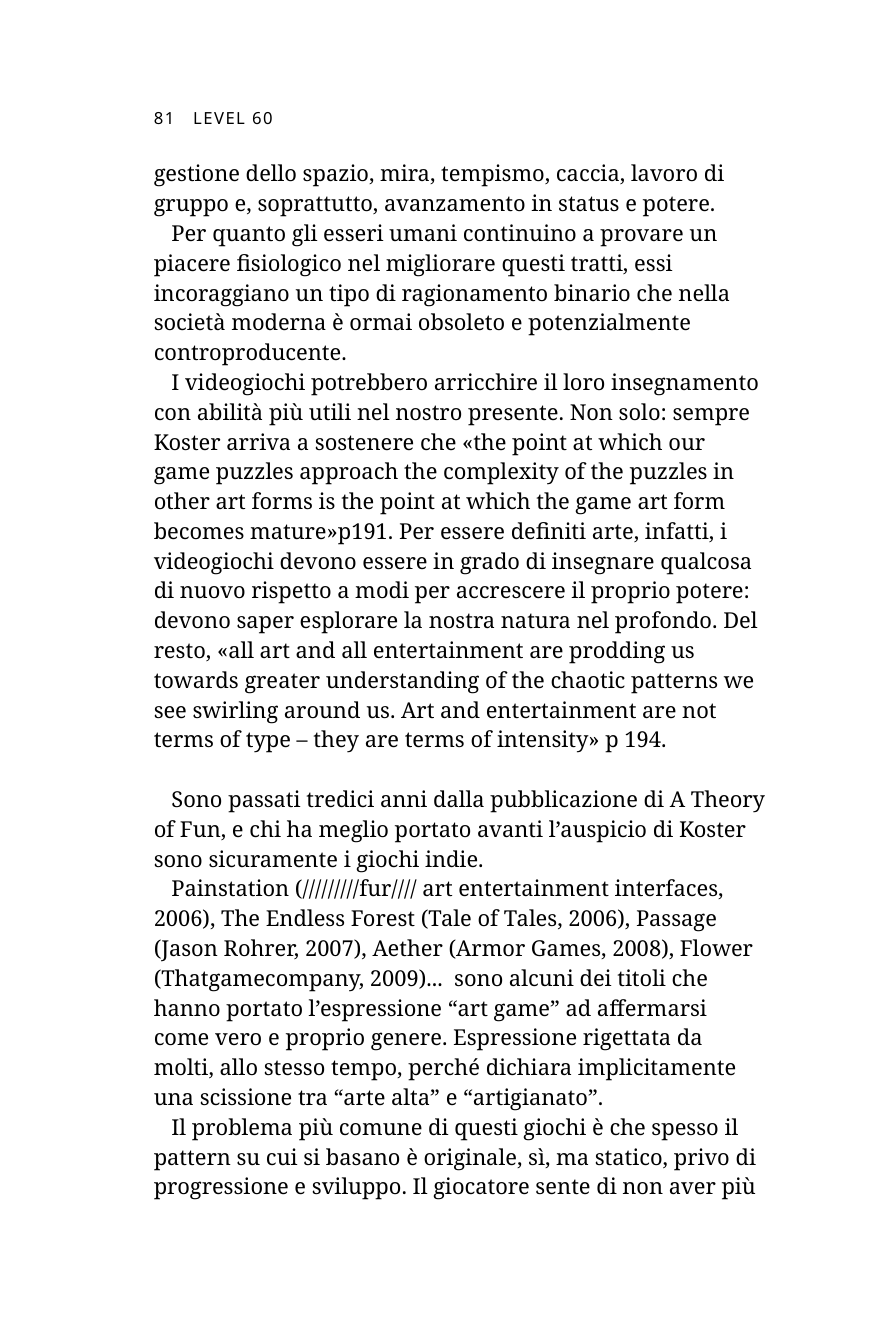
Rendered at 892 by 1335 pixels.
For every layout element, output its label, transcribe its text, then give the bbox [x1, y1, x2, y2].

text I videogiochi potrebbero arricchire il loro insegnamento con abilità più utili nel nostro presente. Non solo: sempre Koster arriva a sostenere che «the point at which our game puzzles approach the complexity of the puzzles in other art forms is the point at which the game art form becomes mature»p191. Per essere definiti arte, infatti, i videogiochi devono essere in grado di insegnare qualcosa di nuovo rispetto a modi per accrescere il proprio potere: devono saper esplorare la nostra natura nel profondo. Del resto, «all art and all entertainment are prodding us towards greater understanding of the chaotic patterns we see swirling around us. Art and entertainment are not terms of type – they are terms of intensity» p 194. [153, 367, 768, 754]
text gestione dello spazio, mira, tempismo, caccia, lavoro di gruppo e, soprattutto, avanzamento in status e potere. [153, 158, 768, 218]
text Painstation (/////////fur//// art entertainment interfaces, 2006), The Endless Forest (Tale of Tales, 2006), Passage (Jason Rohrer, 2007), Aether (Armor Games, 2008), Flower (Thatgamecompany, 2009)... sono alcuni dei titoli che hanno portato l’espressione “art game” ad affermarsi come vero e proprio genere. Espressione rigettata da molti, allo stesso tempo, perché dichiara implicitamente una scissione tra “arte alta” e “artigianato”. [153, 873, 768, 1112]
text Sono passati tredici anni dalla pubblicazione di A Theory of Fun, e chi ha meglio portato avanti l’auspicio di Koster sono sicuramente i giochi indie. [153, 784, 768, 873]
text Per quanto gli esseri umani continuino a provare un piacere fisiologico nel migliorare questi tratti, essi incoraggiano un tipo di ragionamento binario che nella società moderna è ormai obsoleto e potenzialmente controproducente. [153, 218, 768, 367]
text Il problema più comune di questi giochi è che spesso il pattern su cui si basano è originale, sì, ma statico, privo di progressione e sviluppo. Il giocatore sente di non aver più [153, 1112, 768, 1201]
